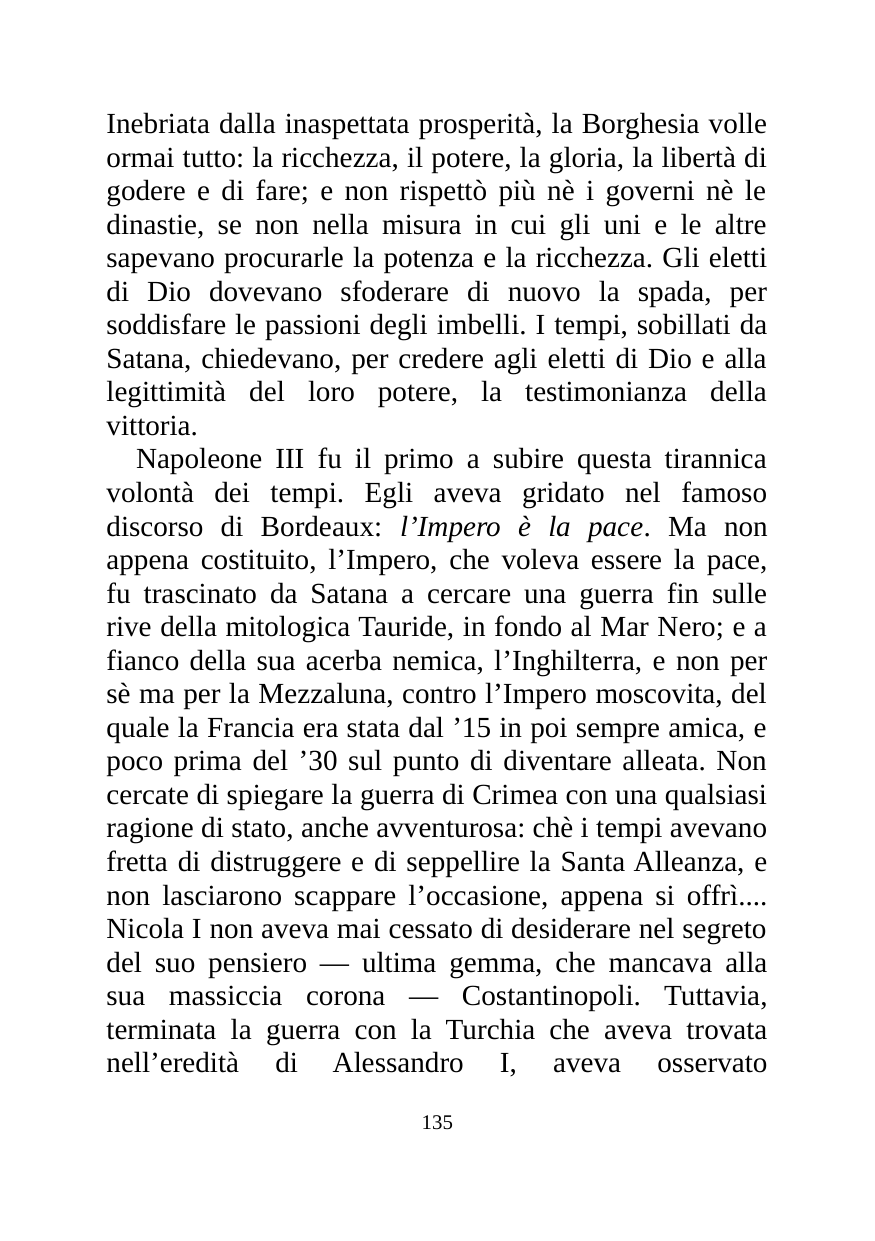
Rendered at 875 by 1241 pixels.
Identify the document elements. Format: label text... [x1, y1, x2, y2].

text Inebriata dalla inaspettata prosperità, la Borghesia volle ormai tutto: la ricchezza, il potere, la gloria, la libertà di godere e di fare; e non rispettò più nè i governi nè le dinastie, se non nella misura in cui gli uni e le altre sapevano procurarle la potenza e la ricchezza. Gli eletti di Dio dovevano sfoderare di nuovo la spada, per soddisfare le passioni degli imbelli. I tempi, sobillati da Satana, chiedevano, per credere agli eletti di Dio e alla legittimità del loro potere, la testimonianza della vittoria. [106, 106, 768, 442]
text Napoleone III fu il primo a subire questa tirannica volontà dei tempi. Egli aveva gridato nel famoso discorso di Bordeaux: l’Impero è la pace. Ma non appena costituito, l’Impero, che voleva essere la pace, fu trascinato da Satana a cercare una guerra fin sulle rive della mitologica Tauride, in fondo al Mar Nero; e a fianco della sua acerba nemica, l’Inghilterra, e non per sè ma per la Mezzaluna, contro l’Impero moscovita, del quale la Francia era stata dal ’15 in poi sempre amica, e poco prima del ’30 sul punto di diventare alleata. Non cercate di spiegare la guerra di Crimea con una qualsiasi ragione di stato, anche avventurosa: chè i tempi avevano fretta di distruggere e di seppellire la Santa Alleanza, e non lasciarono scappare l’occasione, appena si offrì.... Nicola I non aveva mai cessato di desiderare nel segreto del suo pensiero — ultima gemma, che mancava alla sua massiccia corona — Costantinopoli. Tuttavia, terminata la guerra con la Turchia che aveva trovata nell’eredità di Alessandro I, aveva osservato [106, 442, 768, 1079]
